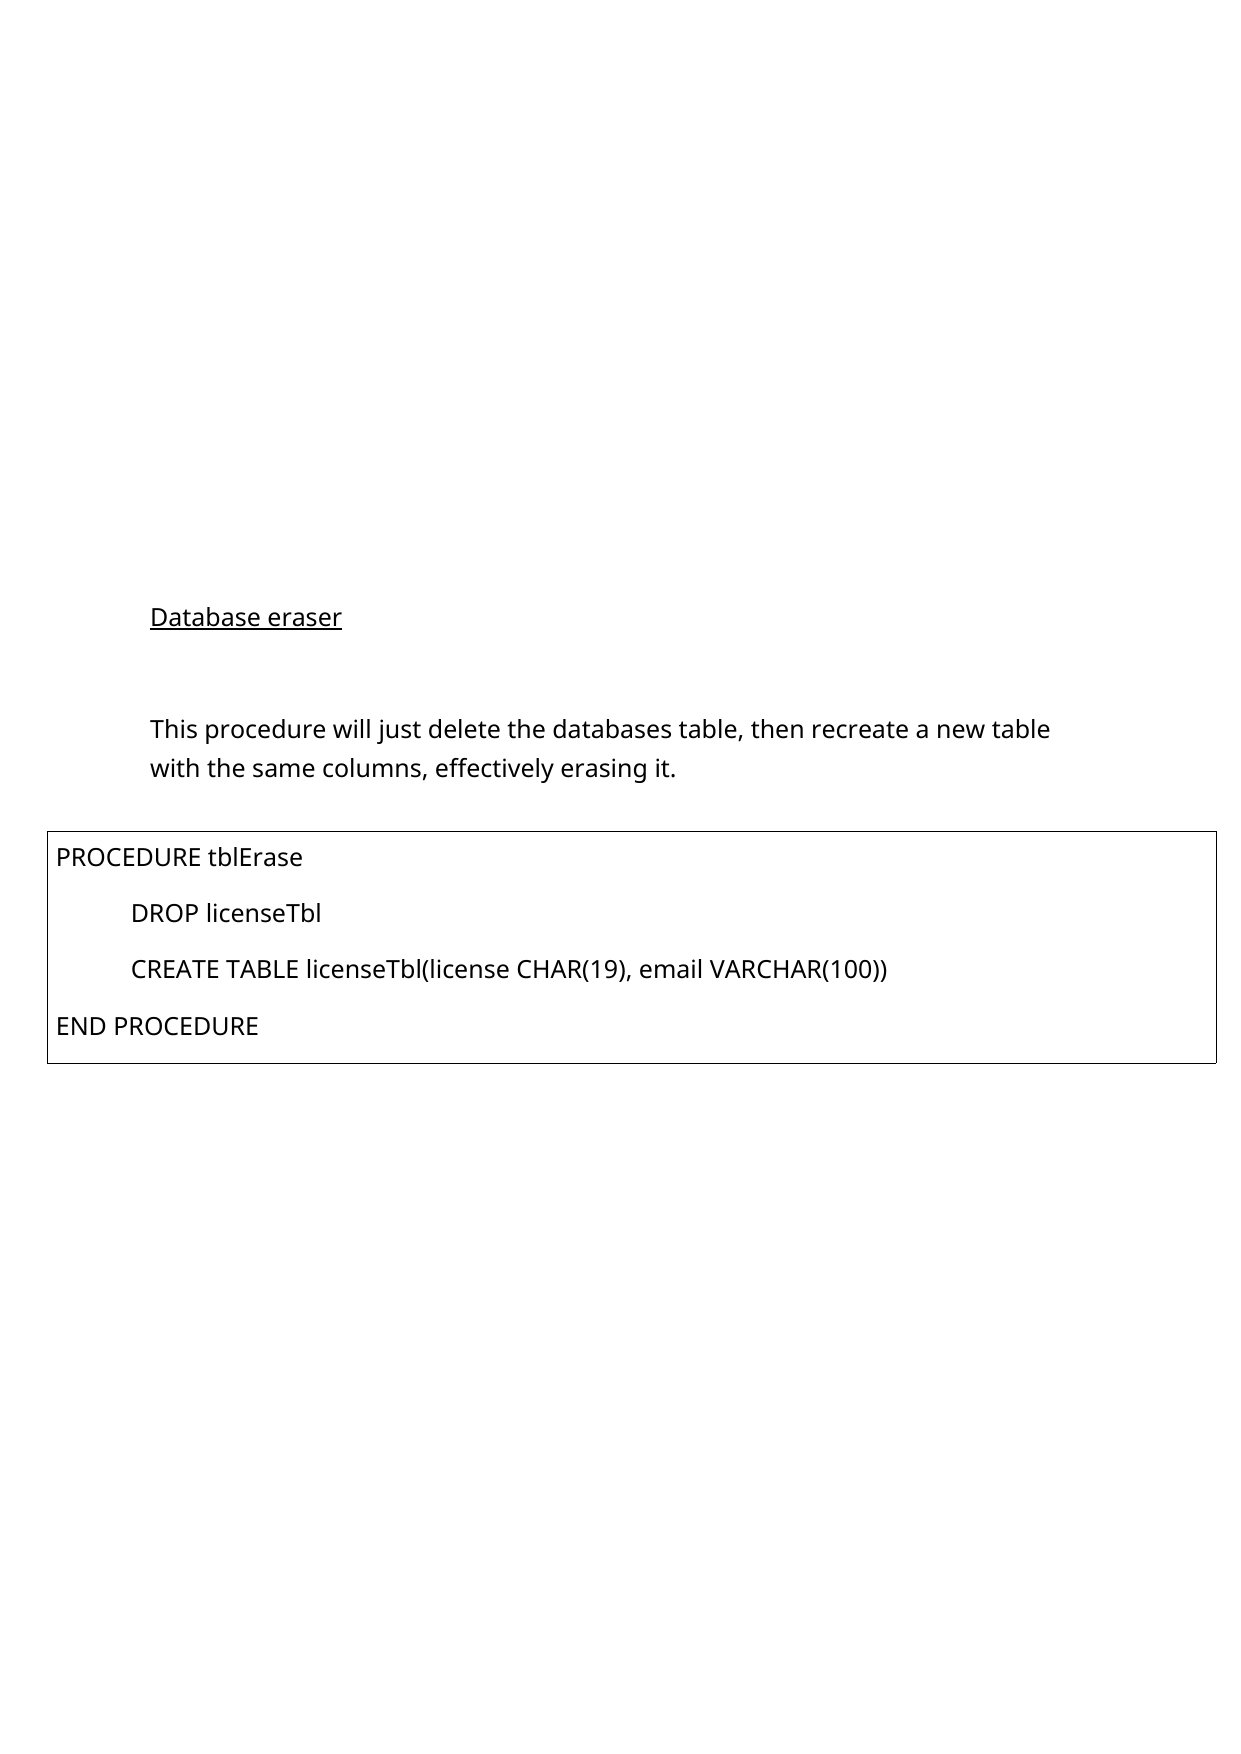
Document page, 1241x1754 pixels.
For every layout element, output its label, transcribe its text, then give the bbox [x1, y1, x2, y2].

text This procedure will just delete the databases table, then recreate a new table with the same columns, effectively erasing it. [150, 711, 1090, 785]
text CREATE TABLE licenseTbl(license CHAR(19), email VARCHAR(100)) [56, 952, 1207, 986]
text DROP licenseTbl [56, 896, 1207, 930]
text PROCEDURE tblErase [56, 840, 1207, 874]
text END PROCEDURE [56, 1008, 1207, 1042]
text Database eraser [150, 599, 1090, 633]
